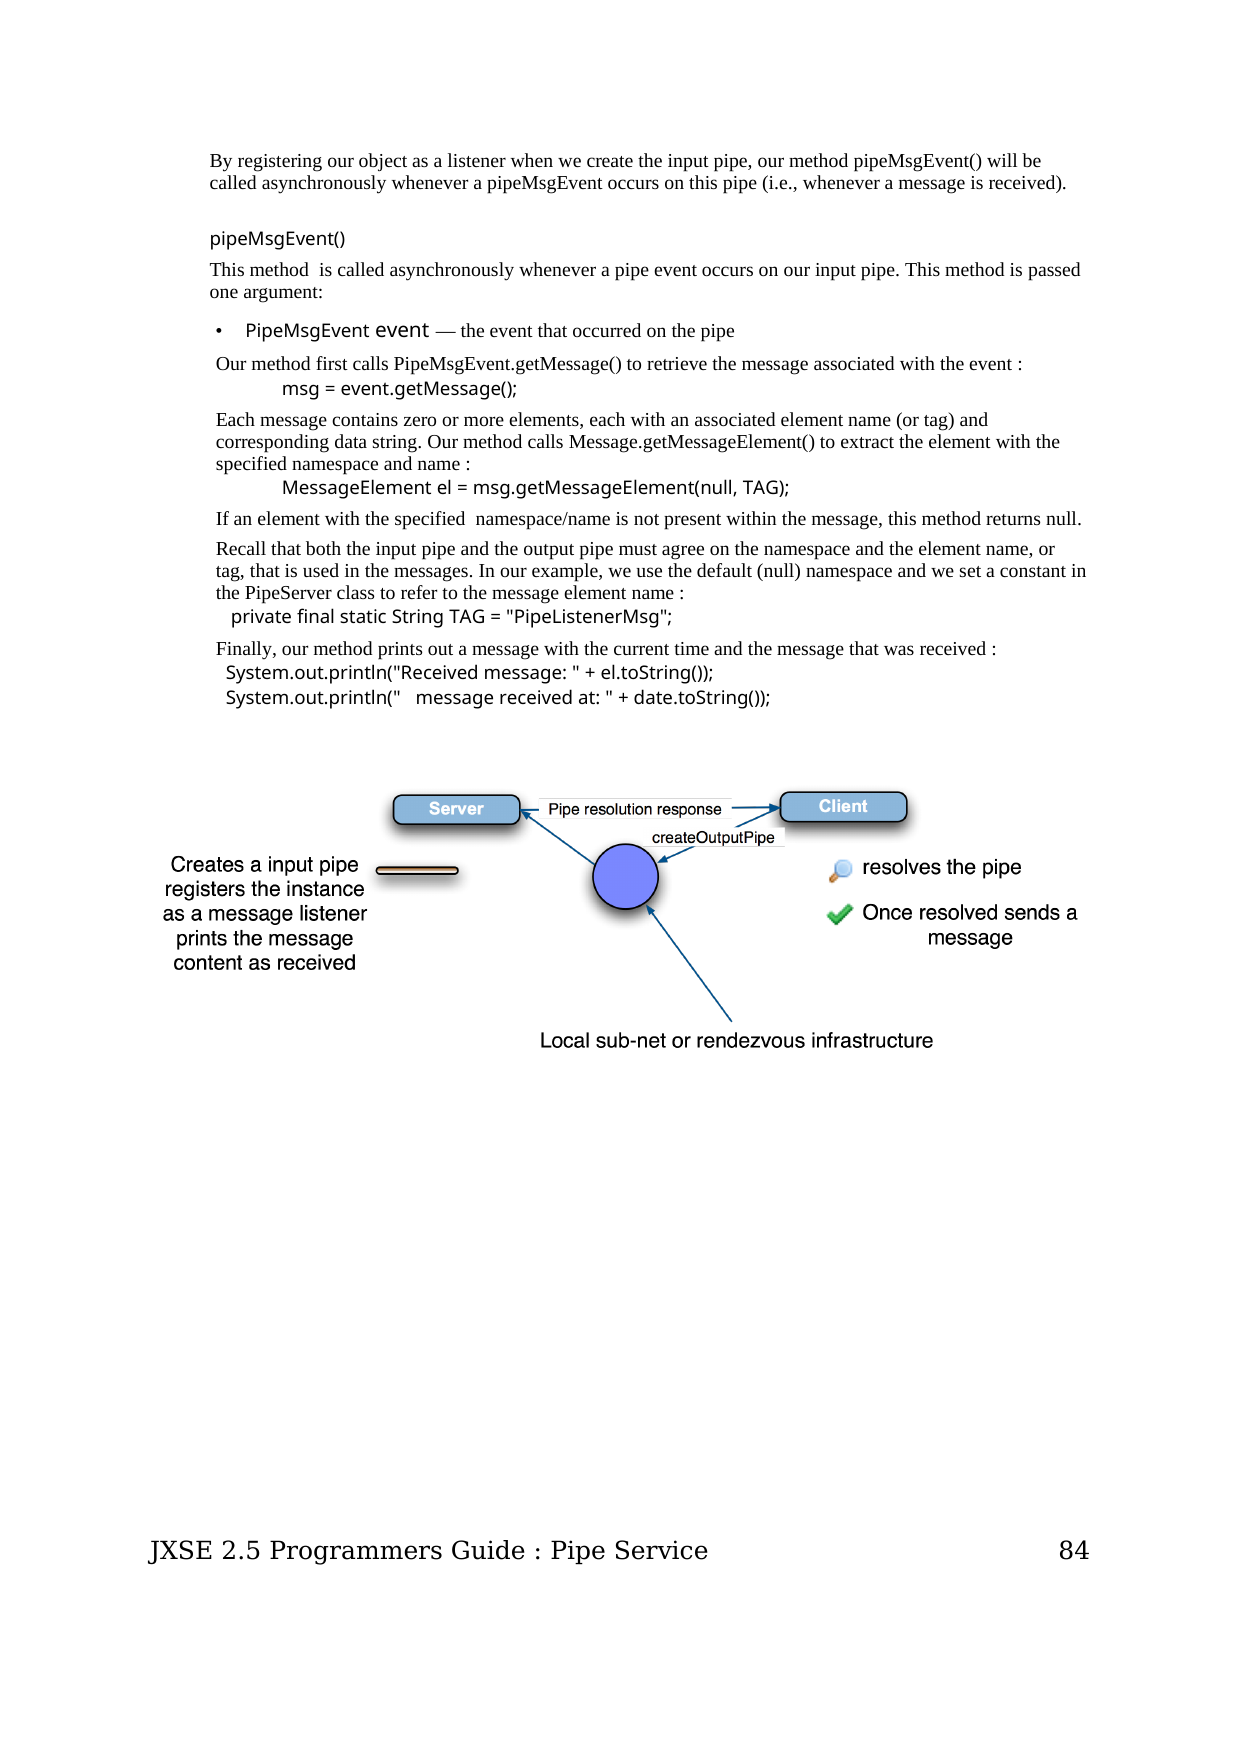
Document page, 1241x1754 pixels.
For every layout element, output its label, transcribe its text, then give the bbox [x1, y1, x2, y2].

text Each message contains zero or more elements, each with an associated element name (or tag) and corresponding data string. Our method calls Message.getMessageElement() to extract the element with the specified namespace and name : [216, 409, 1090, 474]
text By registering our object as a listener when we create the input pipe, our method pipeMsgEvent() will be called asynchronously whenever a pipeMsgEvent occurs on this pipe (i.e., whenever a message is received). [209, 150, 1090, 193]
picture [151, 779, 1089, 1055]
text Recall that both the input pipe and the output pipe must agree on the namespace and the element name, or tag, that is used in the messages. In our example, we use the default (null) namespace and we set a constant in the PipeServer class to refer to the message element name : [216, 538, 1090, 603]
text Finally, our method prints out a message with the current time and the message that was received : [216, 637, 1090, 659]
text If an element with the specified namespace/name is not present within the message, this method returns null. [216, 508, 1090, 530]
text MessageElement el = msg.getMessageElement(null, TAG); [216, 474, 1090, 500]
text Our method first calls PipeMsgEvent.getMessage() to retrieve the message associated with the event : [216, 353, 1090, 375]
list PipeMsgEvent event — the event that occurred on the pipe [216, 311, 1090, 345]
text System.out.println(" message received at: " + date.toString()); [216, 685, 1090, 710]
text private final static String TAG = "PipeListenerMsg"; [216, 603, 1090, 629]
text msg = event.getMessage(); [216, 375, 1090, 401]
text This method is called asynchronously whenever a pipe event occurs on our input pipe. This method is passed one argument: [209, 259, 1090, 303]
text System.out.println("Received message: " + el.toString()); [216, 659, 1090, 685]
text pipeMsgEvent() [209, 225, 1090, 251]
